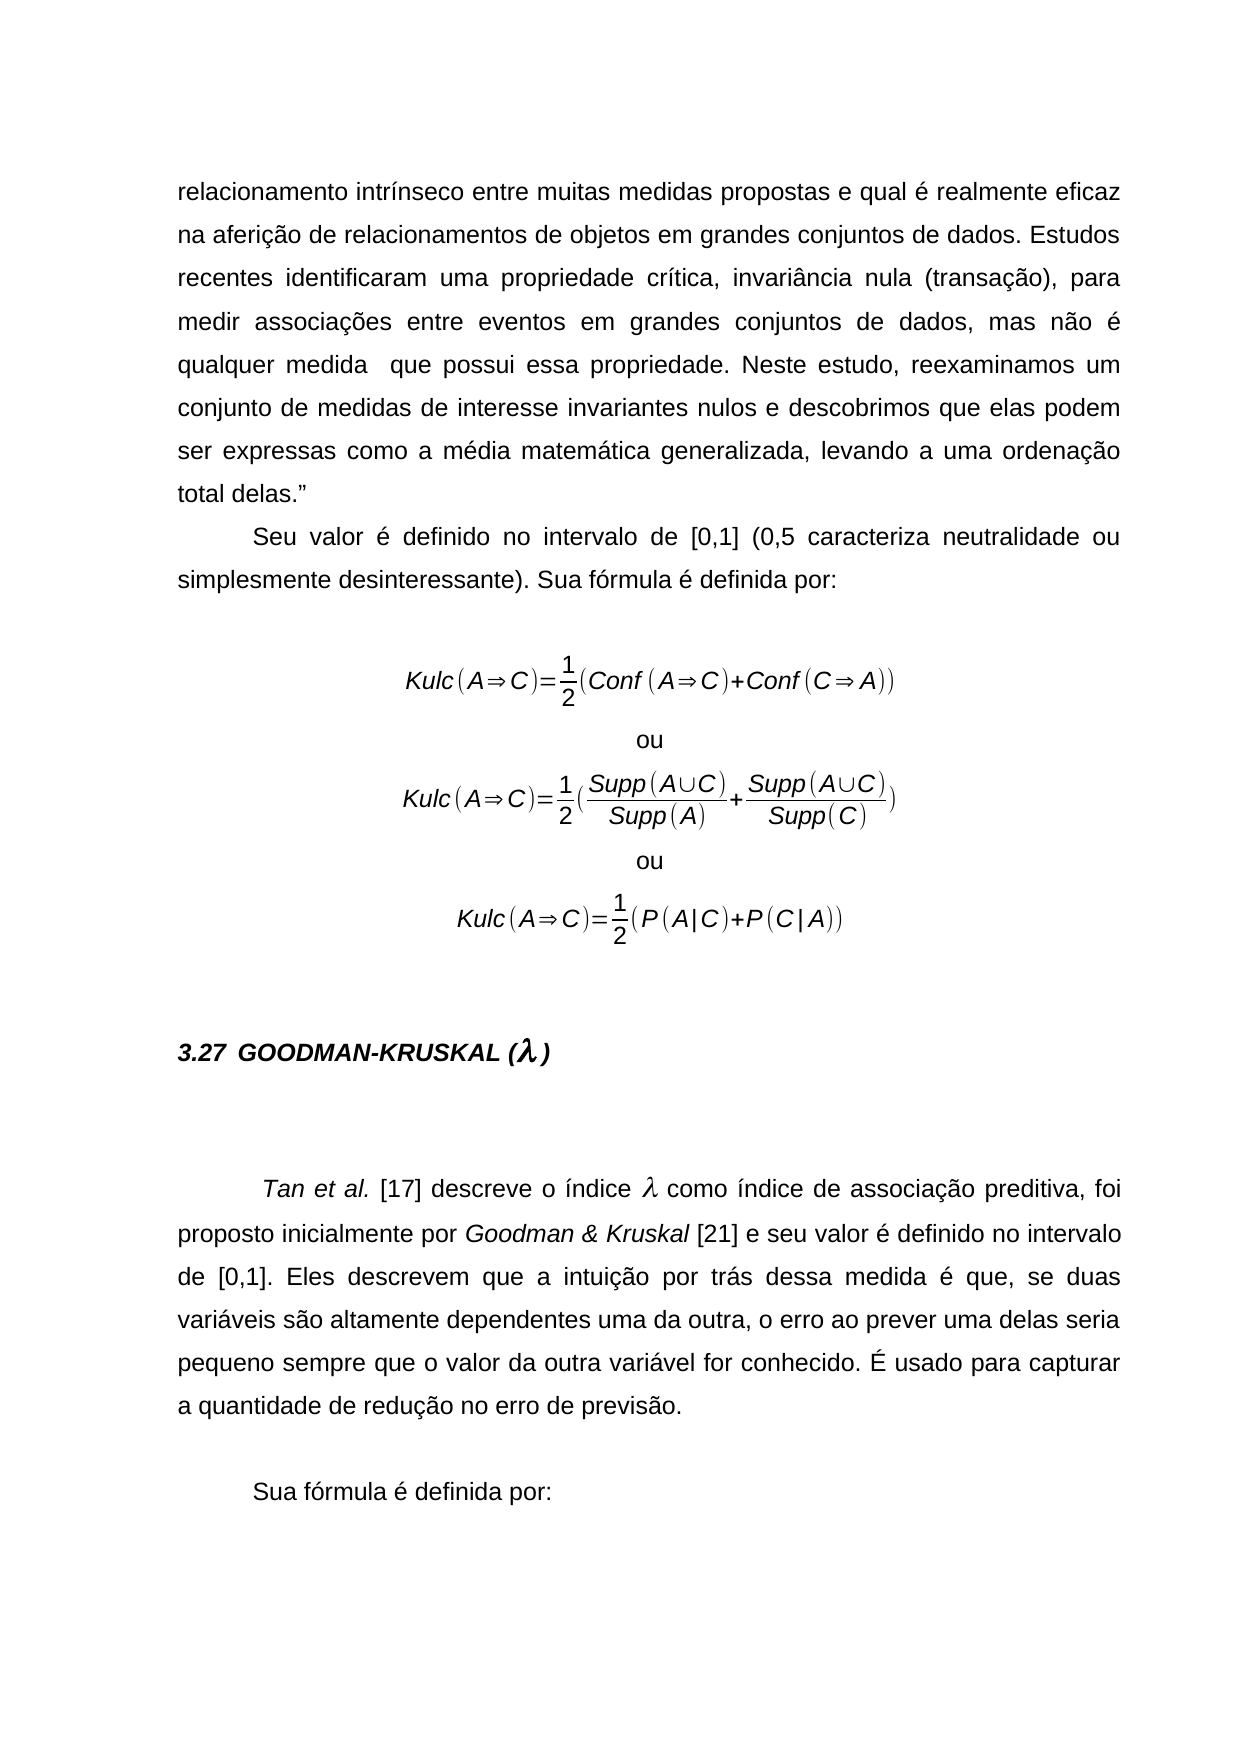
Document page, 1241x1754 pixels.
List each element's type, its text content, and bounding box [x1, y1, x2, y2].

text relacionamento intrínseco entre muitas medidas propostas e qual é realmente eficaz na aferição de relacionamentos de objetos em grandes conjuntos de dados. Estudos recentes identificaram uma propriedade crítica, invariância nula (transação), para medir associações entre eventos em grandes conjuntos de dados, mas não é qualquer medida que possui essa propriedade. Neste estudo, reexaminamos um conjunto de medidas de interesse invariantes nulos e descobrimos que elas podem ser expressas como a média matemática generalizada, levando a uma ordenação total delas.” [177, 177, 1122, 508]
text ou [177, 846, 1122, 875]
subtitle GOODMAN-KRUSKAL ( ) [177, 1038, 1122, 1069]
text Tan et al. [17] descreve o índice  como índice de associação preditiva, foi proposto inicialmente por Goodman & Kruskal [21] e seu valor é definido no intervalo de [0,1]. Eles descrevem que a intuição por trás dessa medida é que, se duas variáveis são altamente dependentes uma da outra, o erro ao prever uma delas seria pequeno sempre que o valor da outra variável for conhecido. É usado para capturar a quantidade de redução no erro de previsão. [177, 1174, 1122, 1420]
text Seu valor é definido no intervalo de [0,1] (0,5 caracteriza neutralidade ou simplesmente desinteressante). Sua fórmula é definida por: [177, 522, 1122, 594]
text ou [177, 725, 1122, 754]
text Sua fórmula é definida por: [177, 1477, 1122, 1506]
